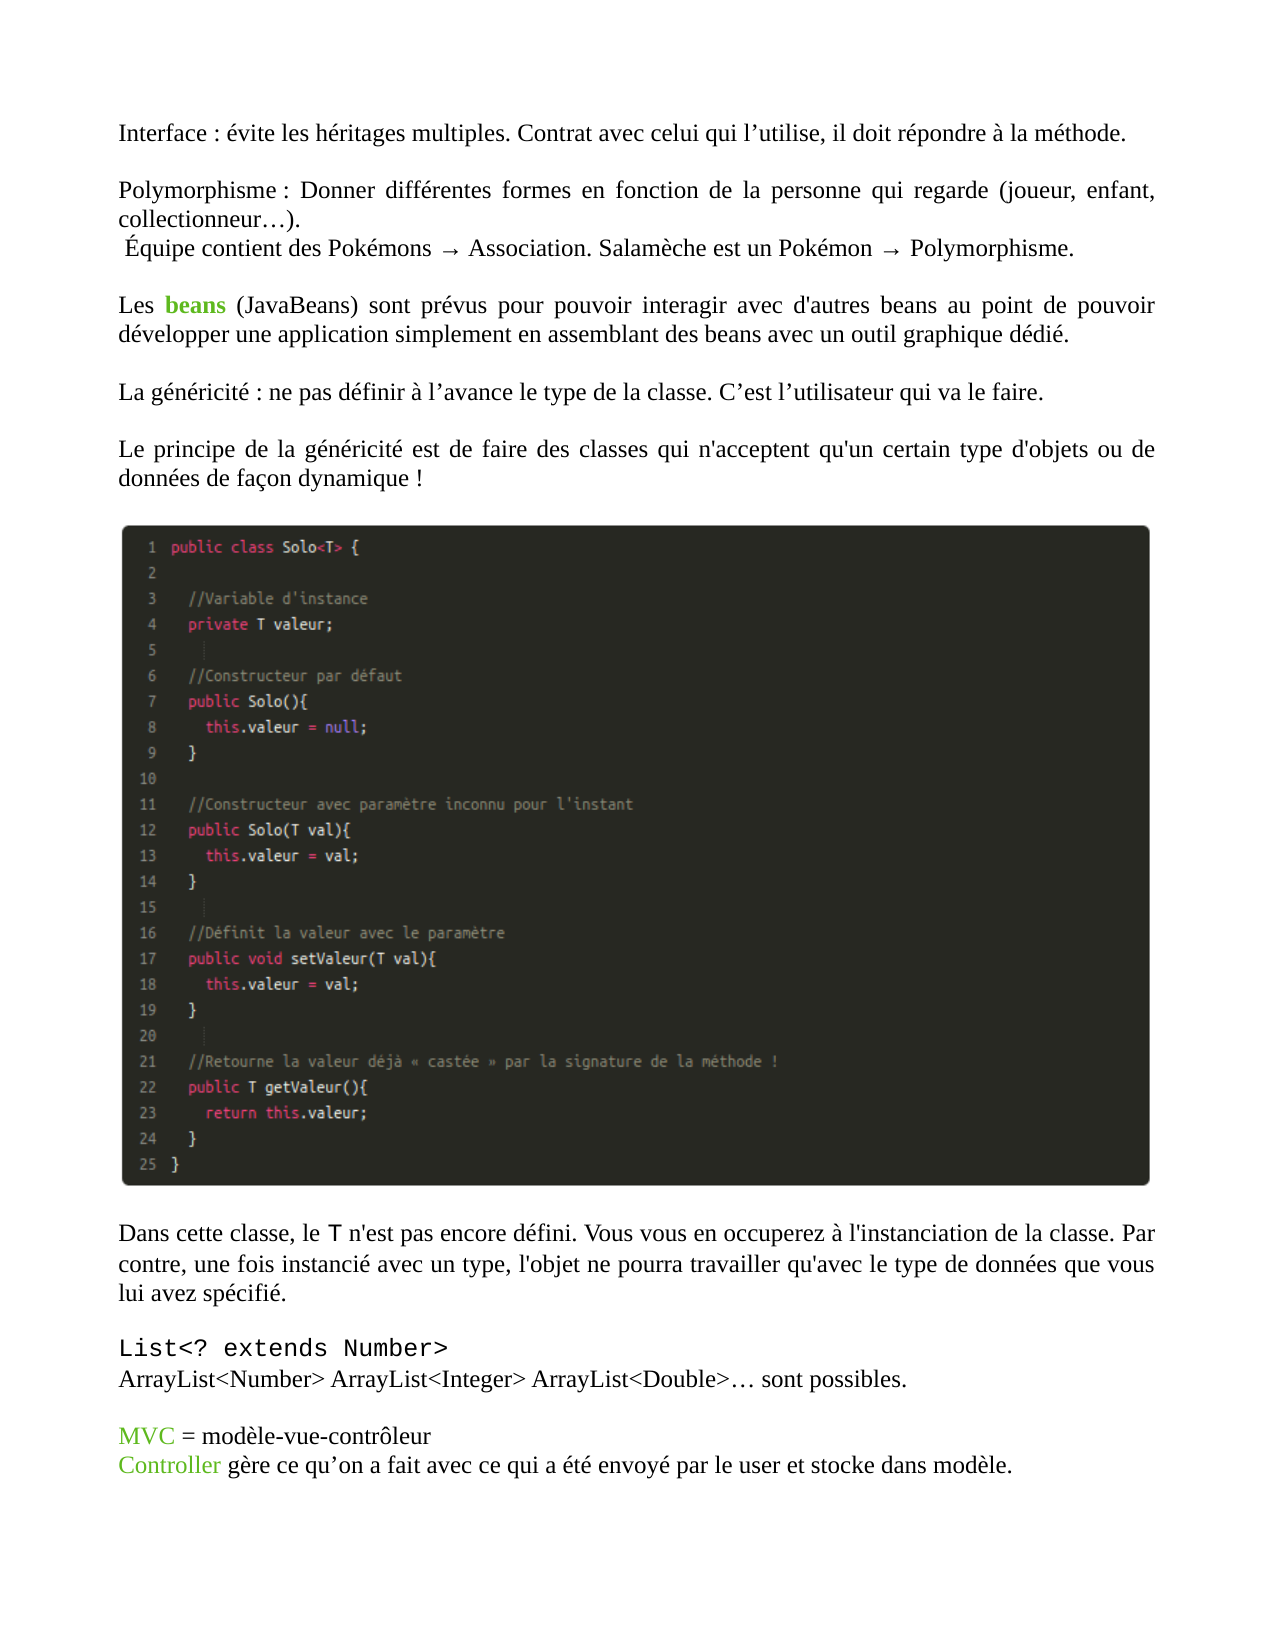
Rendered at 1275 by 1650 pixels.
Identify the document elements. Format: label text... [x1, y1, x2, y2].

text La généricité : ne pas définir à l’avance le type de la classe. C’est l’utilisateur qui va le faire. [118, 377, 1157, 406]
text Polymorphisme : Donner différentes formes en fonction de la personne qui regarde (joueur, enfant, collectionneur…). [118, 176, 1157, 233]
text Dans cette classe, le T n'est pas encore défini. Vous vous en occuperez à l'instanciation de la classe. Par contre, une fois instancié avec un type, l'objet ne pourra travailler qu'avec le type de données que vous lui avez spécifié. [118, 1218, 1157, 1307]
text Les beans (JavaBeans) sont prévus pour pouvoir interagir avec d'autres beans au point de pouvoir développer une application simplement en assemblant des beans avec un outil graphique dédié. [118, 291, 1157, 348]
text Controller gère ce qu’on a fait avec ce qui a été envoyé par le user et stocke dans modèle. [118, 1450, 1157, 1479]
text List<? extends Number> [118, 1336, 1157, 1364]
picture [118, 520, 1157, 1190]
text ArrayList<Number> ArrayList<Integer> ArrayList<Double>… sont possibles. [118, 1364, 1157, 1393]
text Équipe contient des Pokémons → Association. Salamèche est un Pokémon → Polymorphisme. [118, 233, 1157, 262]
text Le principe de la généricité est de faire des classes qui n'acceptent qu'un certain type d'objets ou de données de façon dynamique ! [118, 434, 1157, 492]
text MVC = modèle-vue-contrôleur [118, 1421, 1157, 1450]
text Interface : évite les héritages multiples. Contrat avec celui qui l’utilise, il doit répondre à la méthode. [118, 118, 1157, 147]
